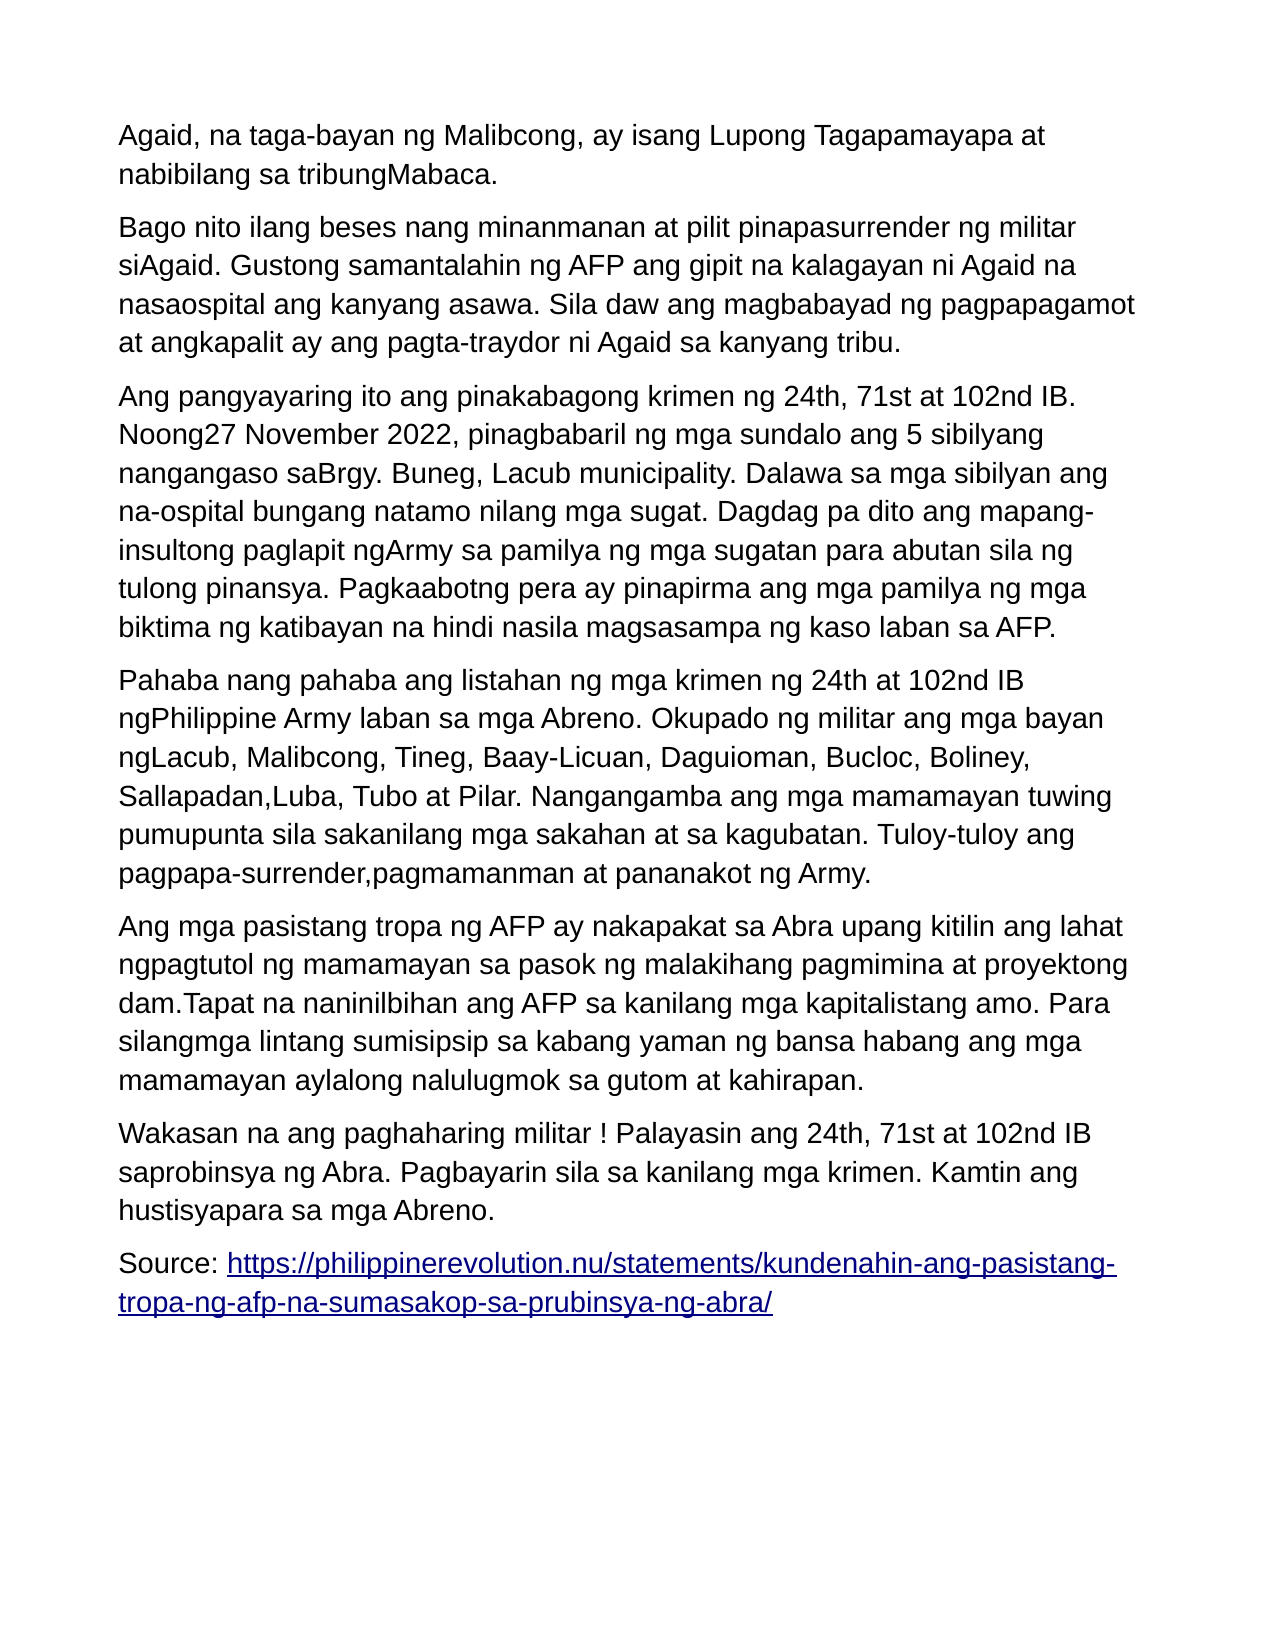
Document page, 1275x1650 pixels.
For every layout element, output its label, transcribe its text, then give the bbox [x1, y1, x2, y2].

text Wakasan na ang paghaharing militar ! Palayasin ang 24th, 71st at 102nd IB saprobinsya ng Abra. Pagbayarin sila sa kanilang mga krimen. Kamtin ang hustisyapara sa mga Abreno. [118, 1116, 1157, 1227]
text Bago nito ilang beses nang minanmanan at pilit pinapasurrender ng militar siAgaid. Gustong samantalahin ng AFP ang gipit na kalagayan ni Agaid na nasaospital ang kanyang asawa. Sila daw ang magbabayad ng pagpapagamot at angkapalit ay ang pagta-traydor ni Agaid sa kanyang tribu. [118, 210, 1157, 359]
text Ang pangyayaring ito ang pinakabagong krimen ng 24th, 71st at 102nd IB. Noong27 November 2022, pinagbabaril ng mga sundalo ang 5 sibilyang nangangaso saBrgy. Buneg, Lacub municipality. Dalawa sa mga sibilyan ang na-ospital bungang natamo nilang mga sugat. Dagdag pa dito ang mapang-insultong paglapit ngArmy sa pamilya ng mga sugatan para abutan sila ng tulong pinansya. Pagkaabotng pera ay pinapirma ang mga pamilya ng mga biktima ng katibayan na hindi nasila magsasampa ng kaso laban sa AFP. [118, 378, 1157, 643]
text Ang mga pasistang tropa ng AFP ay nakapakat sa Abra upang kitilin ang lahat ngpagtutol ng mamamayan sa pasok ng malakihang pagmimina at proyektong dam.Tapat na naninilbihan ang AFP sa kanilang mga kapitalistang amo. Para silangmga lintang sumisipsip sa kabang yaman ng bansa habang ang mga mamamayan aylalong nalulugmok sa gutom at kahirapan. [118, 909, 1157, 1096]
text Agaid, na taga-bayan ng Malibcong, ay isang Lupong Tagapamayapa at nabibilang sa tribungMabaca. [118, 118, 1157, 190]
text Source: https://philippinerevolution.nu/statements/kundenahin-ang-pasistang-tropa-ng-afp-na-sumasakop-sa-prubinsya-ng-abra/ [118, 1246, 1157, 1318]
text Pahaba nang pahaba ang listahan ng mga krimen ng 24th at 102nd IB ngPhilippine Army laban sa mga Abreno. Okupado ng militar ang mga bayan ngLacub, Malibcong, Tineg, Baay-Licuan, Daguioman, Bucloc, Boliney, Sallapadan,Luba, Tubo at Pilar. Nangangamba ang mga mamamayan tuwing pumupunta sila sakanilang mga sakahan at sa kagubatan. Tuloy-tuloy ang pagpapa-surrender,pagmamanman at pananakot ng Army. [118, 663, 1157, 889]
